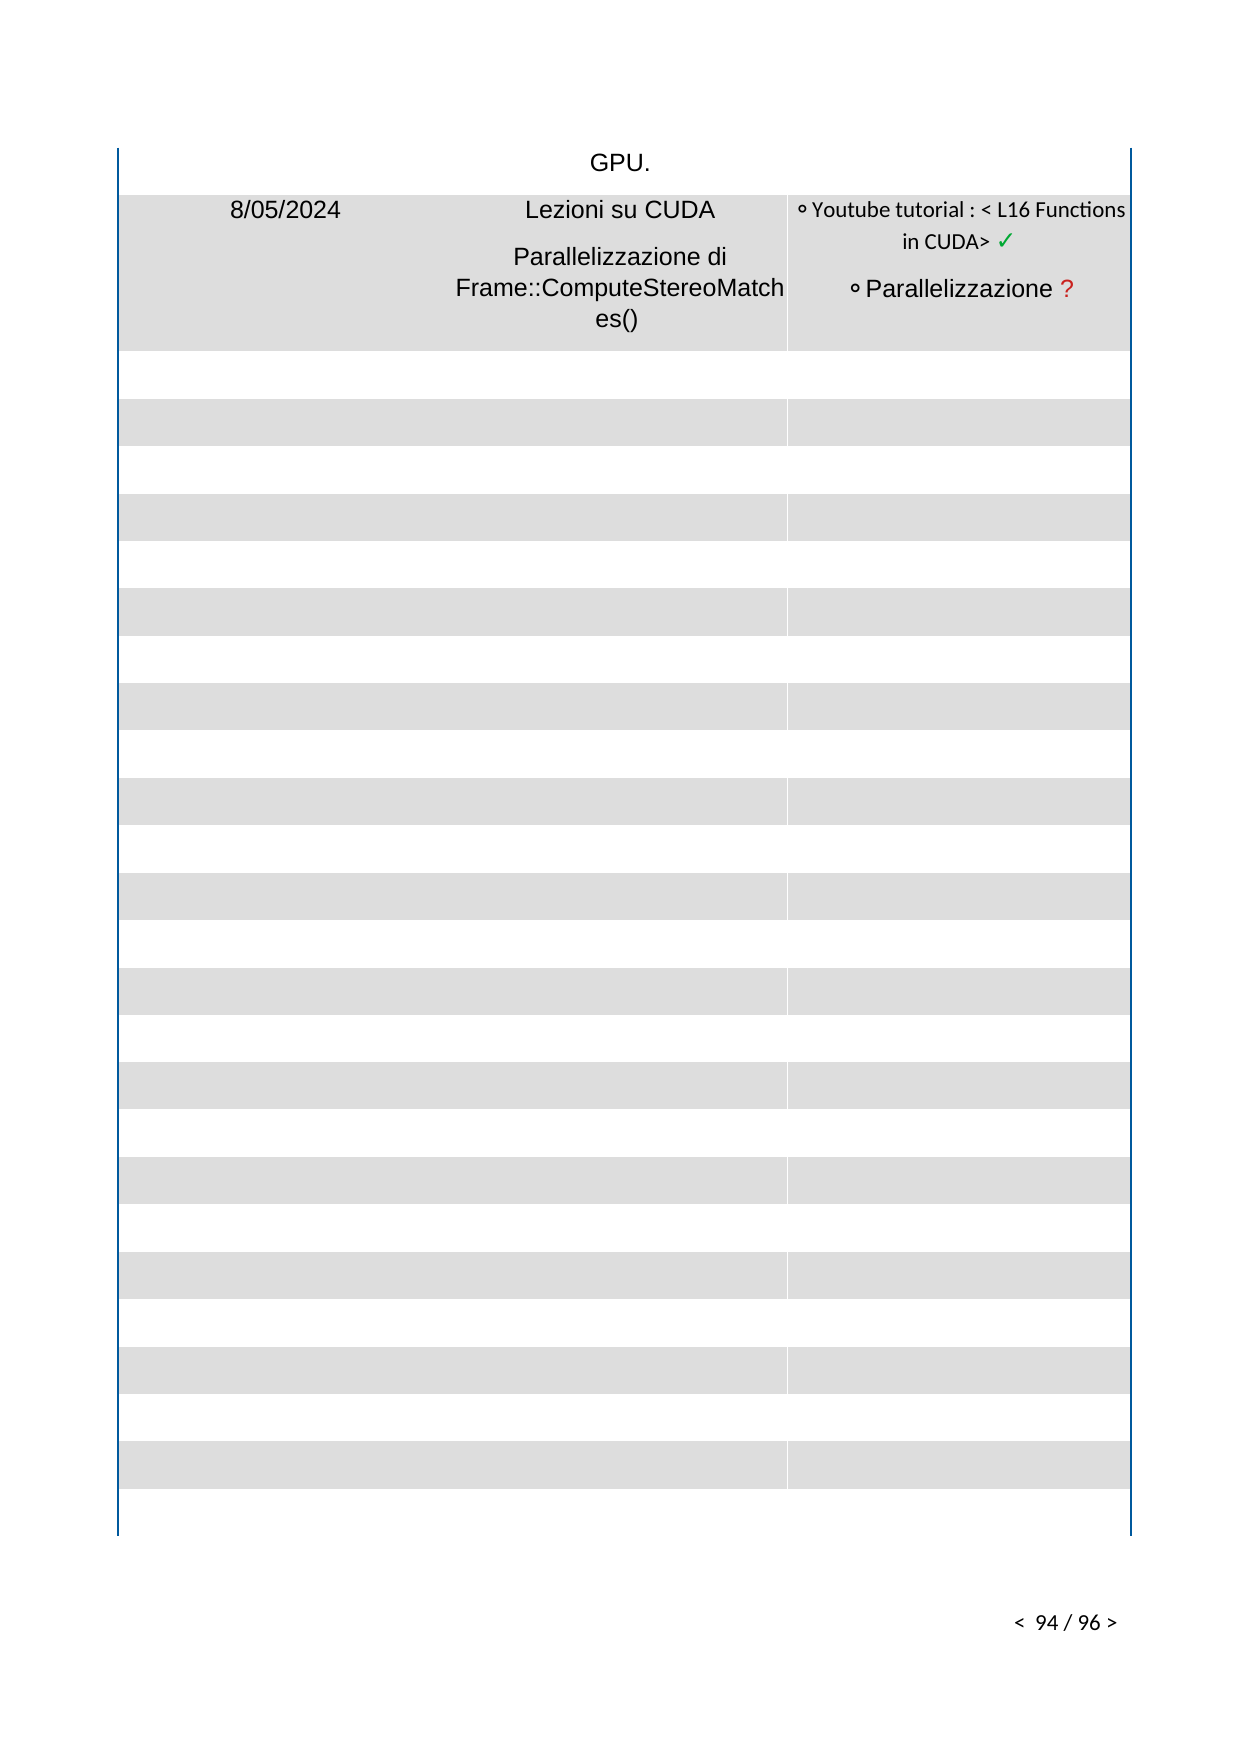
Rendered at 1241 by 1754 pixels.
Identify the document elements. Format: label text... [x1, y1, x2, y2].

table_cell [119, 730, 453, 778]
table_cell [119, 588, 453, 636]
table_cell [788, 1347, 1130, 1394]
table_cell [119, 1204, 453, 1252]
table_cell [119, 778, 453, 825]
table_cell [788, 148, 1130, 195]
table_cell [453, 1347, 787, 1394]
table_cell [119, 1347, 453, 1394]
table_cell [119, 968, 453, 1015]
table_cell [788, 778, 1130, 825]
table_cell [119, 1252, 453, 1299]
table_cell [119, 825, 453, 873]
table_cell [788, 541, 1130, 588]
table_cell [119, 494, 453, 541]
table_cell [453, 399, 787, 446]
table_cell ⚬Youtube tutorial : < L16 Functions in CUDA> ✓ ⚬Parallelizzazione ? [788, 195, 1130, 351]
table_cell [788, 825, 1130, 873]
table_cell [119, 541, 453, 588]
table_cell [119, 1157, 453, 1204]
table_cell [453, 588, 787, 636]
table_cell [788, 399, 1130, 446]
table_cell [119, 873, 453, 920]
table_cell [788, 494, 1130, 541]
table_cell [453, 920, 787, 967]
table_cell [788, 1299, 1130, 1347]
table_cell GPU. [453, 148, 787, 195]
table_cell [453, 1204, 787, 1252]
table_cell [788, 1062, 1130, 1109]
table_cell [453, 1015, 787, 1062]
table_cell [788, 1441, 1130, 1489]
table_cell [788, 1157, 1130, 1204]
table_cell [453, 1394, 787, 1441]
table_cell [788, 1204, 1130, 1252]
table_cell [788, 446, 1130, 493]
table_cell [453, 968, 787, 1015]
table_cell [119, 1394, 453, 1441]
table_cell [453, 1299, 787, 1347]
table_cell [119, 446, 453, 493]
table_cell [453, 825, 787, 873]
table_cell [119, 920, 453, 967]
table_cell [453, 1489, 787, 1536]
table_cell [453, 1062, 787, 1109]
table_cell Lezioni su CUDA Parallelizzazione di Frame::ComputeStereoMatches() [453, 195, 787, 351]
table_cell [788, 968, 1130, 1015]
table_cell [453, 1157, 787, 1204]
table_cell [453, 1110, 787, 1157]
table_cell [453, 636, 787, 683]
table_cell [453, 730, 787, 778]
table_cell [788, 683, 1130, 730]
table_cell [788, 588, 1130, 636]
table_cell [788, 351, 1130, 399]
table_cell [119, 1062, 453, 1109]
table_cell [788, 920, 1130, 967]
table_cell [119, 1110, 453, 1157]
table_cell [453, 1252, 787, 1299]
table_cell [119, 148, 453, 195]
table_cell [788, 636, 1130, 683]
table_cell [119, 351, 453, 399]
table_cell [119, 1015, 453, 1062]
table_cell [788, 1015, 1130, 1062]
table_cell [119, 1299, 453, 1347]
table_cell [453, 494, 787, 541]
table_cell [119, 636, 453, 683]
table_cell [453, 683, 787, 730]
table_cell [453, 873, 787, 920]
table_cell [119, 399, 453, 446]
table_cell 8/05/2024 [119, 195, 453, 351]
table_cell [119, 1489, 453, 1536]
table_cell [453, 1441, 787, 1489]
table_cell [453, 446, 787, 493]
table_cell [788, 1394, 1130, 1441]
table_cell [788, 1110, 1130, 1157]
table_cell [788, 1252, 1130, 1299]
table_cell [453, 778, 787, 825]
table_cell [119, 683, 453, 730]
table_cell [453, 351, 787, 399]
table_cell [788, 873, 1130, 920]
table_cell [788, 1489, 1130, 1536]
table_cell [453, 541, 787, 588]
table_cell [788, 730, 1130, 778]
table_cell [119, 1441, 453, 1489]
